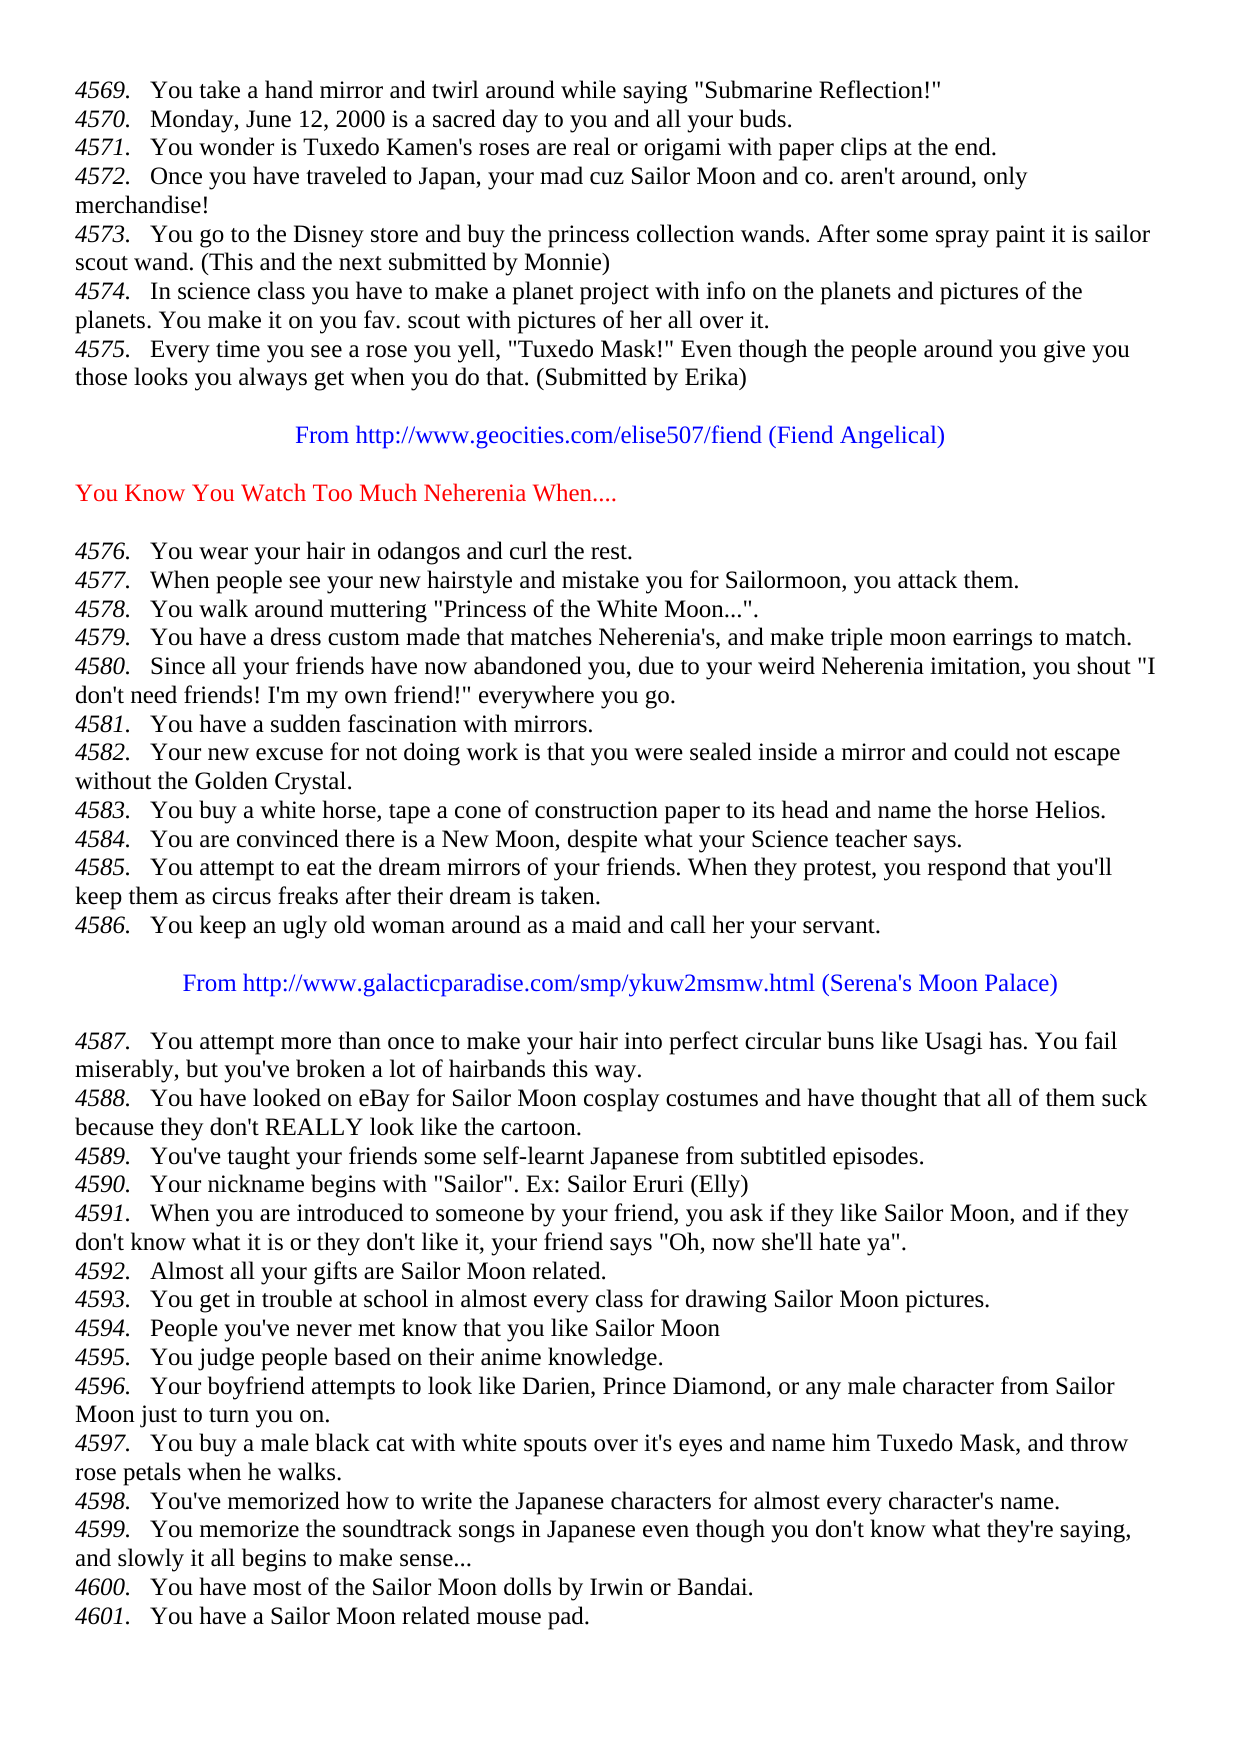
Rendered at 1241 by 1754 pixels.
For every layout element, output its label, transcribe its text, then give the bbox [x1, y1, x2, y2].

list You have a sudden fascination with mirrors. [75, 709, 1165, 737]
list You go to the Disney store and buy the princess collection wands. After some spray paint it is sailor scout wand. (This and the next submitted by Monnie) [75, 219, 1165, 276]
list You take a hand mirror and twirl around while saying "Submarine Reflection!" [75, 75, 1165, 104]
list You have a dress custom made that matches Neherenia's, and make triple moon earrings to match. [75, 622, 1165, 651]
list You keep an ugly old woman around as a maid and call her your servant. [75, 910, 1165, 939]
list You've memorized how to write the Japanese characters for almost every character's name. [75, 1486, 1165, 1514]
list You walk around muttering "Princess of the White Moon...". [75, 594, 1165, 622]
list Every time you see a rose you yell, "Tuxedo Mask!" Even though the people around you give you those looks you always get when you do that. (Submitted by Erika) [75, 334, 1165, 391]
list You buy a white horse, tape a cone of construction paper to its head and name the horse Helios. [75, 795, 1165, 824]
list You attempt to eat the dream mirrors of your friends. When they protest, you respond that you'll keep them as circus freaks after their dream is taken. [75, 852, 1165, 910]
list You wonder is Tuxedo Kamen's roses are real or origami with paper clips at the end. [75, 132, 1165, 161]
list You are convinced there is a New Moon, despite what your Science teacher says. [75, 824, 1165, 852]
list Once you have traveled to Japan, your mad cuz Sailor Moon and co. aren't around, only merchandise! [75, 161, 1165, 219]
list You have looked on eBay for Sailor Moon cosplay costumes and have thought that all of them suck because they don't REALLY look like the cartoon. [75, 1083, 1165, 1141]
text You Know You Watch Too Much Neherenia When.... [75, 478, 1165, 507]
list When you are introduced to someone by your friend, you ask if they like Sailor Moon, and if they don't know what it is or they don't like it, your friend says "Oh, now she'll hate ya". [75, 1198, 1165, 1256]
list You've taught your friends some self-learnt Japanese from subtitled episodes. [75, 1141, 1165, 1169]
list When people see your new hairstyle and mistake you for Sailormoon, you attack them. [75, 565, 1165, 594]
text From http://www.geocities.com/elise507/fiend (Fiend Angelical) [75, 420, 1165, 449]
list You judge people based on their anime knowledge. [75, 1342, 1165, 1371]
list You memorize the soundtrack songs in Japanese even though you don't know what they're saying, and slowly it all begins to make sense... [75, 1514, 1165, 1572]
text From http://www.galacticparadise.com/smp/ykuw2msmw.html (Serena's Moon Palace) [75, 968, 1165, 997]
list Your new excuse for not doing work is that you were sealed inside a mirror and could not escape without the Golden Crystal. [75, 737, 1165, 795]
list You get in trouble at school in almost every class for drawing Sailor Moon pictures. [75, 1284, 1165, 1313]
list Almost all your gifts are Sailor Moon related. [75, 1256, 1165, 1284]
list You buy a male black cat with white spouts over it's eyes and name him Tuxedo Mask, and throw rose petals when he walks. [75, 1428, 1165, 1486]
list People you've never met know that you like Sailor Moon [75, 1313, 1165, 1342]
list You wear your hair in odangos and curl the rest. [75, 536, 1165, 565]
list Your boyfriend attempts to look like Darien, Prince Diamond, or any male character from Sailor Moon just to turn you on. [75, 1371, 1165, 1428]
list In science class you have to make a planet project with info on the planets and pictures of the planets. You make it on you fav. scout with pictures of her all over it. [75, 276, 1165, 334]
list You have a Sailor Moon related mouse pad. [75, 1601, 1165, 1629]
list Your nickname begins with "Sailor". Ex: Sailor Eruri (Elly) [75, 1169, 1165, 1198]
list Since all your friends have now abandoned you, due to your weird Neherenia imitation, you shout "I don't need friends! I'm my own friend!" everywhere you go. [75, 651, 1165, 709]
list You have most of the Sailor Moon dolls by Irwin or Bandai. [75, 1572, 1165, 1601]
list Monday, June 12, 2000 is a sacred day to you and all your buds. [75, 104, 1165, 132]
list You attempt more than once to make your hair into perfect circular buns like Usagi has. You fail miserably, but you've broken a lot of hairbands this way. [75, 1026, 1165, 1083]
